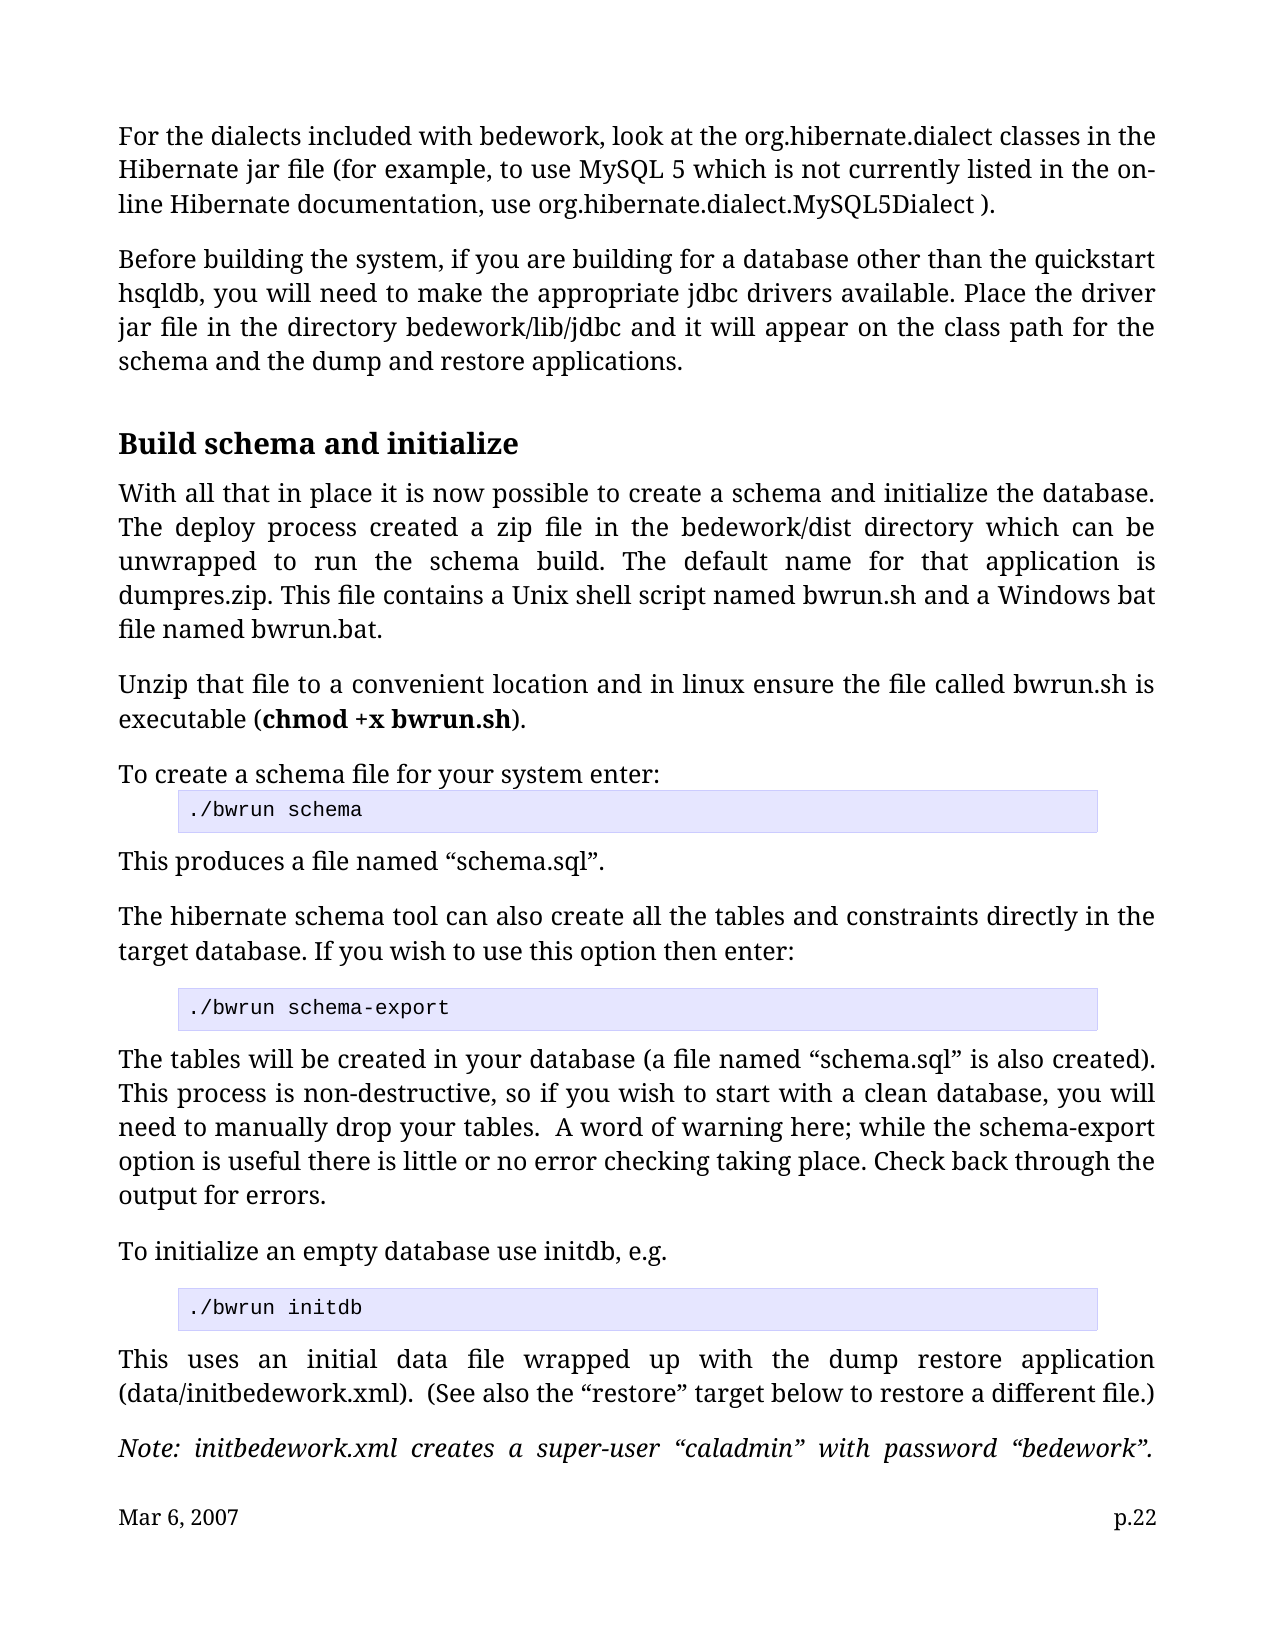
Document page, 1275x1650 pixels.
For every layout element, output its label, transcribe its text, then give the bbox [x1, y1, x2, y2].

text The hibernate schema tool can also create all the tables and constraints directly in the target database. If you wish to use this option then enter: [118, 899, 1157, 967]
text ./bwrun initdb [179, 1289, 1097, 1330]
subtitle Build schema and initialize [118, 424, 1157, 463]
text The tables will be created in your database (a file named “schema.sql” is also created). This process is non-destructive, so if you wish to start with a clean database, you will need to manually drop your tables. A word of warning here; while the schema-export option is useful there is little or no error checking taking place. Check back through the output for errors. [118, 1042, 1157, 1212]
text For the dialects included with bedework, look at the org.hibernate.dialect classes in the Hibernate jar file (for example, to use MySQL 5 which is not currently listed in the on-line Hibernate documentation, use org.hibernate.dialect.MySQL5Dialect ). [118, 118, 1157, 220]
text With all that in place it is now possible to create a schema and initialize the database. The deploy process created a zip file in the bedework/dist directory which can be unwrapped to run the schema build. The default name for that application is dumpres.zip. This file contains a Unix shell script named bwrun.sh and a Windows bat file named bwrun.bat. [118, 476, 1157, 646]
text ./bwrun schema [179, 791, 1097, 832]
text ./bwrun schema-export [179, 989, 1097, 1030]
text To initialize an empty database use initdb, e.g. [118, 1233, 1157, 1267]
text This produces a file named “schema.sql”. [118, 844, 1157, 878]
text This uses an initial data file wrapped up with the dump restore application (data/initbedework.xml). (See also the “restore” target below to restore a different file.) [118, 1342, 1157, 1410]
text To create a schema file for your system enter: [118, 756, 1157, 790]
text Note: initbedework.xml creates a super-user “caladmin” with password “bedework”. [118, 1431, 1157, 1465]
text Before building the system, if you are building for a database other than the quickstart hsqldb, you will need to make the appropriate jdbc drivers available. Place the driver jar file in the directory bedework/lib/jdbc and it will appear on the class path for the schema and the dump and restore applications. [118, 241, 1157, 378]
text Unzip that file to a convenient location and in linux ensure the file called bwrun.sh is executable (chmod +x bwrun.sh). [118, 667, 1157, 735]
